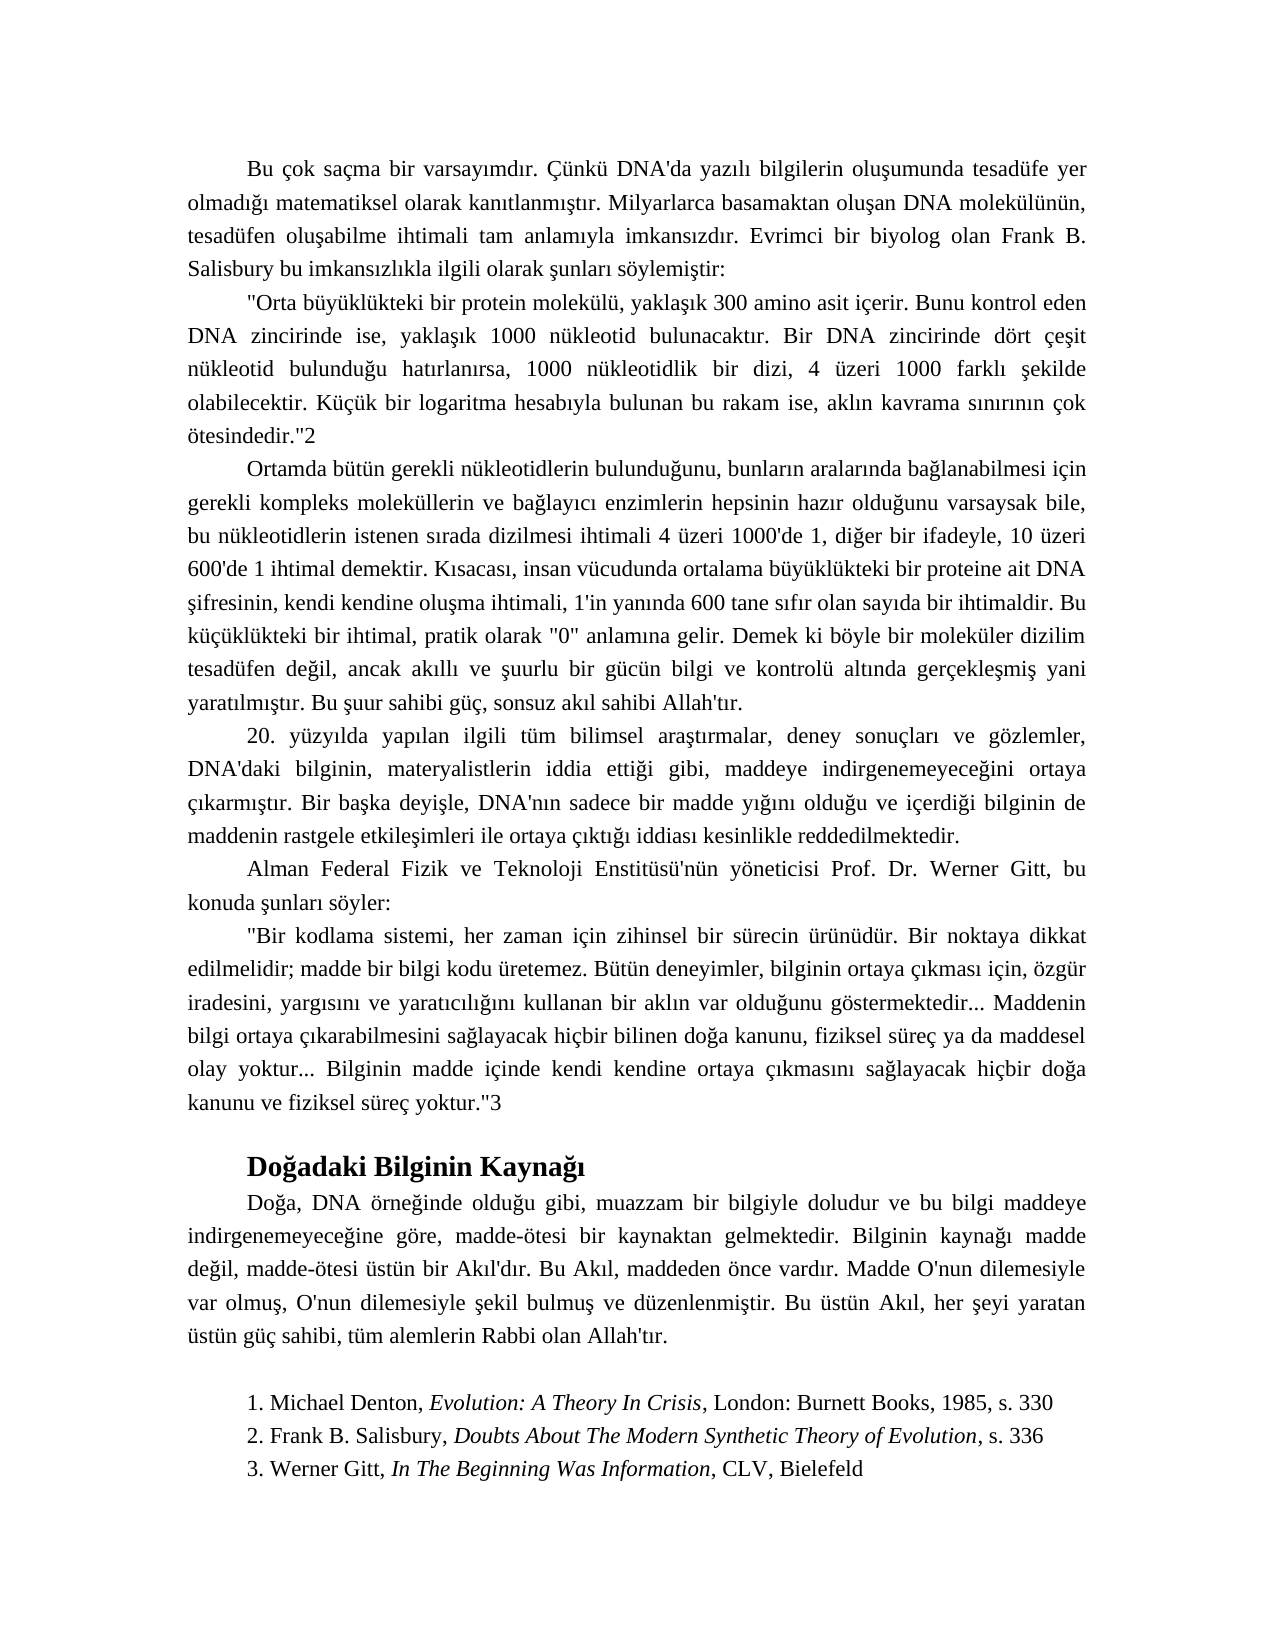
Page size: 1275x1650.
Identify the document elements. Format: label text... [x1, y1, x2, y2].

text 20. yüzyılda yapılan ilgili tüm bilimsel araştırmalar, deney sonuçları ve gözlemler, DNA'daki bilginin, materyalistlerin iddia ettiği gibi, maddeye indirgenemeyeceğini ortaya çıkarmıştır. Bir başka deyişle, DNA'nın sadece bir madde yığını olduğu ve içerdiği bilginin de maddenin rastgele etkileşimleri ile ortaya çıktığı iddiası kesinlikle reddedilmektedir. [187, 717, 1087, 850]
text "Orta büyüklükteki bir protein molekülü, yaklaşık 300 amino asit içerir. Bunu kontrol eden DNA zincirinde ise, yaklaşık 1000 nükleotid bulunacaktır. Bir DNA zincirinde dört çeşit nükleotid bulunduğu hatırlanırsa, 1000 nükleotidlik bir dizi, 4 üzeri 1000 farklı şekilde olabilecektir. Küçük bir logaritma hesabıyla bulunan bu rakam ise, aklın kavrama sınırının çok ötesindedir."2 [187, 283, 1087, 450]
text Ortamda bütün gerekli nükleotidlerin bulunduğunu, bunların aralarında bağlanabilmesi için gerekli kompleks moleküllerin ve bağlayıcı enzimlerin hepsinin hazır olduğunu varsaysak bile, bu nükleotidlerin istenen sırada dizilmesi ihtimali 4 üzeri 1000'de 1, diğer bir ifadeyle, 10 üzeri 600'de 1 ihtimal demektir. Kısacası, insan vücudunda ortalama büyüklükteki bir proteine ait DNA şifresinin, kendi kendine oluşma ihtimali, 1'in yanında 600 tane sıfır olan sayıda bir ihtimaldir. Bu küçüklükteki bir ihtimal, pratik olarak "0" anlamına gelir. Demek ki böyle bir moleküler dizilim tesadüfen değil, ancak akıllı ve şuurlu bir gücün bilgi ve kontrolü altında gerçekleşmiş yani yaratılmıştır. Bu şuur sahibi güç, sonsuz akıl sahibi Allah'tır. [187, 450, 1087, 717]
text Alman Federal Fizik ve Teknoloji Enstitüsü'nün yöneticisi Prof. Dr. Werner Gitt, bu konuda şunları söyler: [187, 850, 1087, 917]
text Doğa, DNA örneğinde olduğu gibi, muazzam bir bilgiyle doludur ve bu bilgi maddeye indirgenemeyeceğine göre, madde-ötesi bir kaynaktan gelmektedir. Bilginin kaynağı madde değil, madde-ötesi üstün bir Akıl'dır. Bu Akıl, maddeden önce vardır. Madde O'nun dilemesiyle var olmuş, O'nun dilemesiyle şekil bulmuş ve düzenlenmiştir. Bu üstün Akıl, her şeyi yaratan üstün güç sahibi, tüm alemlerin Rabbi olan Allah'tır. [187, 1183, 1087, 1350]
text 2. Frank B. Salisbury, Doubts About The Modern Synthetic Theory of Evolution, s. 336 [187, 1417, 1087, 1450]
text "Bir kodlama sistemi, her zaman için zihinsel bir sürecin ürünüdür. Bir noktaya dikkat edilmelidir; madde bir bilgi kodu üretemez. Bütün deneyimler, bilginin ortaya çıkması için, özgür iradesini, yargısını ve yaratıcılığını kullanan bir aklın var olduğunu göstermektedir... Maddenin bilgi ortaya çıkarabilmesini sağlayacak hiçbir bilinen doğa kanunu, fiziksel süreç ya da maddesel olay yoktur... Bilginin madde içinde kendi kendine ortaya çıkmasını sağlayacak hiçbir doğa kanunu ve fiziksel süreç yoktur."3 [187, 917, 1087, 1117]
text Bu çok saçma bir varsayımdır. Çünkü DNA'da yazılı bilgilerin oluşumunda tesadüfe yer olmadığı matematiksel olarak kanıtlanmıştır. Milyarlarca basamaktan oluşan DNA molekülünün, tesadüfen oluşabilme ihtimali tam anlamıyla imkansızdır. Evrimci bir biyolog olan Frank B. Salisbury bu imkansızlıkla ilgili olarak şunları söylemiştir: [187, 150, 1087, 283]
text 1. Michael Denton, Evolution: A Theory In Crisis, London: Burnett Books, 1985, s. 330 [187, 1383, 1087, 1417]
text 3. Werner Gitt, In The Beginning Was Information, CLV, Bielefeld [187, 1450, 1087, 1483]
text Doğadaki Bilginin Kaynağı [187, 1150, 1087, 1183]
